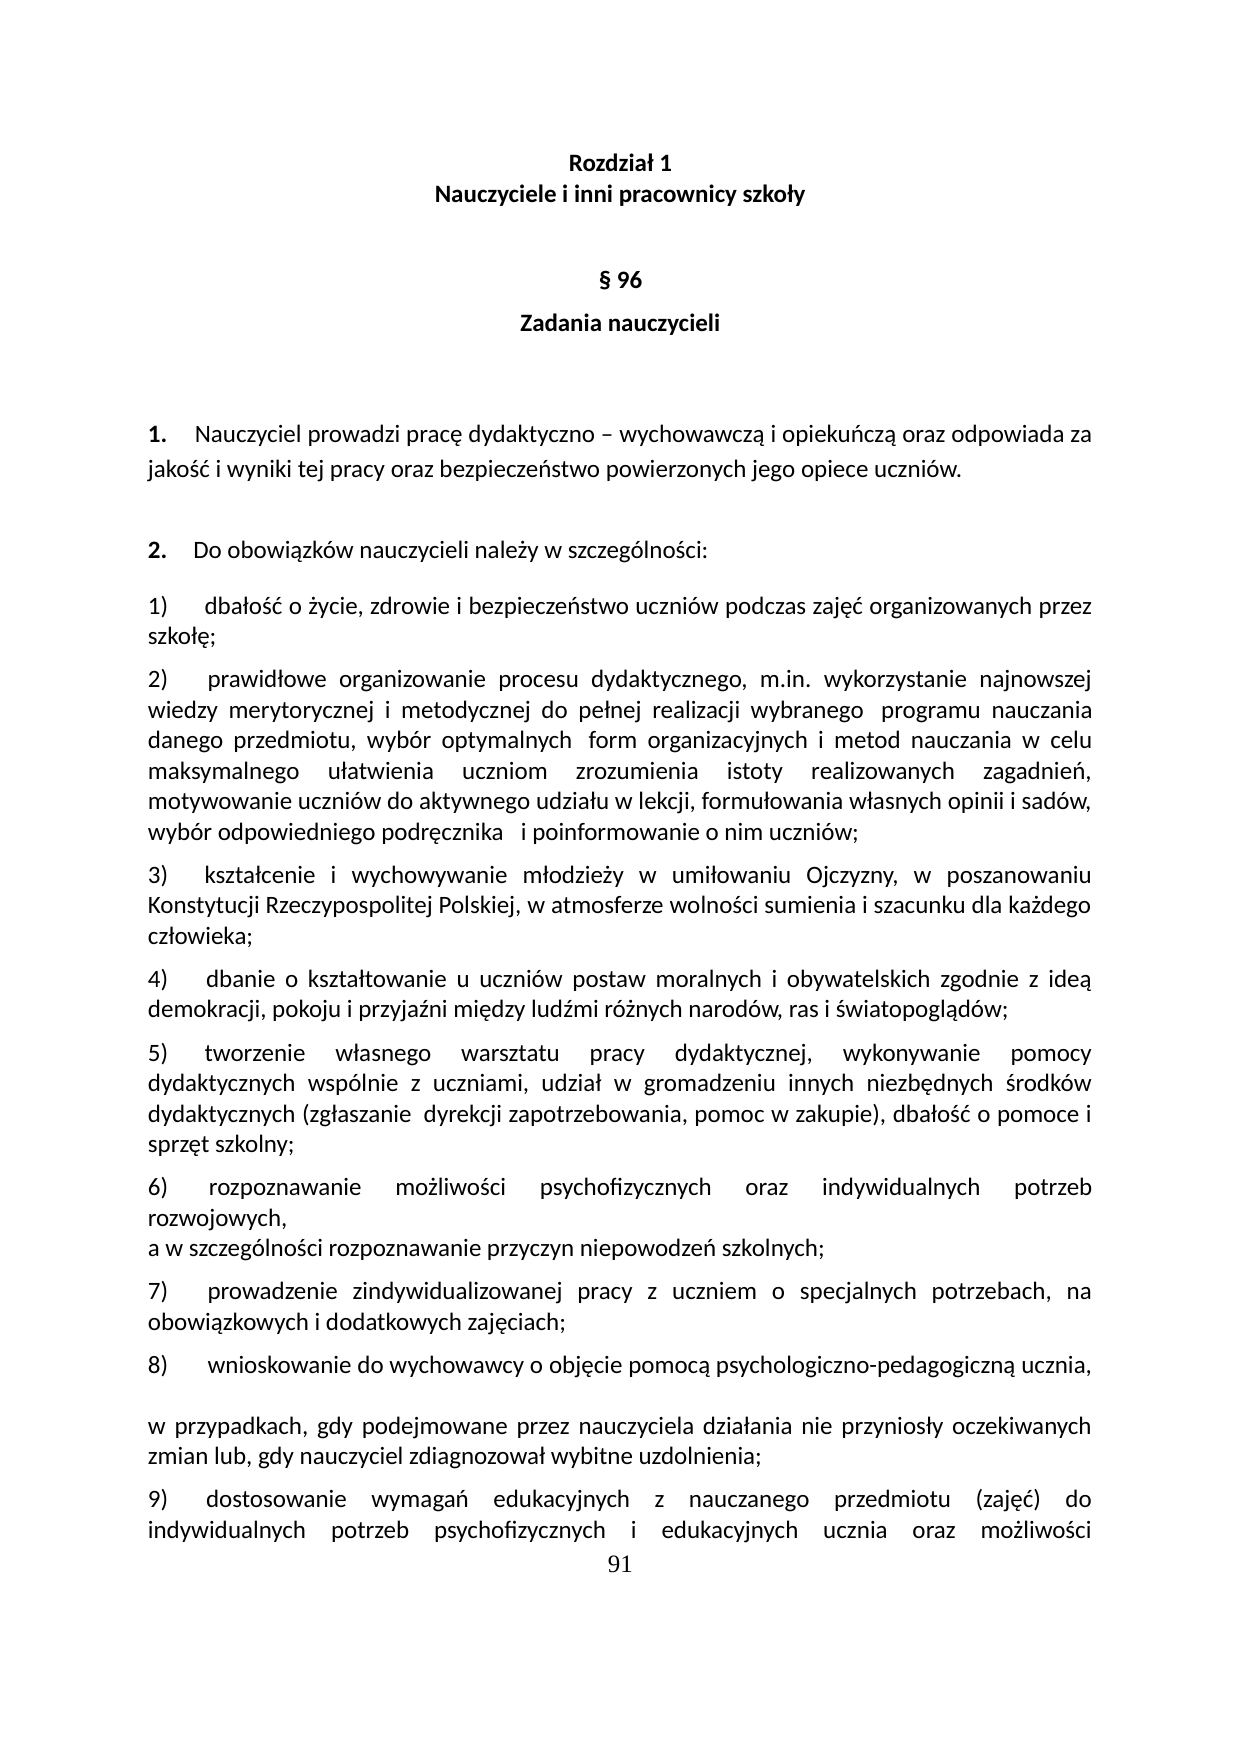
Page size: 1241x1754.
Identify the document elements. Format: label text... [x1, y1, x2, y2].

text 1. Nauczyciel prowadzi pracę dydaktyczno – wychowawczą i opiekuńczą oraz odpowiada za jakość i wyniki tej pracy oraz bezpieczeństwo powierzonych jego opiece uczniów. [148, 418, 1093, 484]
text 7) prowadzenie zindywidualizowanej pracy z uczniem o specjalnych potrzebach, na obowiązkowych i dodatkowych zajęciach; [148, 1275, 1093, 1336]
text 3) kształcenie i wychowywanie młodzieży w umiłowaniu Ojczyzny, w poszanowaniu Konstytucji Rzeczypospolitej Polskiej, w atmosferze wolności sumienia i szacunku dla każdego człowieka; [148, 859, 1093, 951]
text 2. Do obowiązków nauczycieli należy w szczególności: [148, 534, 1093, 564]
text Zadania nauczycieli [148, 307, 1093, 338]
text 9) dostosowanie wymagań edukacyjnych z nauczanego przedmiotu (zajęć) do indywidualnych potrzeb psychofizycznych i edukacyjnych ucznia oraz możliwości [148, 1483, 1093, 1544]
text 8) wnioskowanie do wychowawcy o objęcie pomocą psychologiczno-pedagogiczną ucznia, w przypadkach, gdy podejmowane przez nauczyciela działania nie przyniosły oczekiwanych zmian lub, gdy nauczyciel zdiagnozował wybitne uzdolnienia; [148, 1349, 1093, 1471]
text 6) rozpoznawanie możliwości psychofizycznych oraz indywidualnych potrzeb rozwojowych, a w szczególności rozpoznawanie przyczyn niepowodzeń szkolnych; [148, 1171, 1093, 1263]
text 1) dbałość o życie, zdrowie i bezpieczeństwo uczniów podczas zajęć organizowanych przez szkołę; [148, 590, 1093, 651]
text § 96 [148, 264, 1093, 295]
text 4) dbanie o kształtowanie u uczniów postaw moralnych i obywatelskich zgodnie z ideą demokracji, pokoju i przyjaźni między ludźmi różnych narodów, ras i światopoglądów; [148, 963, 1093, 1024]
text 2) prawidłowe organizowanie procesu dydaktycznego, m.in. wykorzystanie najnowszej wiedzy merytorycznej i metodycznej do pełnej realizacji wybranego programu nauczania danego przedmiotu, wybór optymalnych form organizacyjnych i metod nauczania w celu maksymalnego ułatwienia uczniom zrozumienia istoty realizowanych zagadnień, motywowanie uczniów do aktywnego udziału w lekcji, formułowania własnych opinii i sadów, wybór odpowiedniego podręcznika i poinformowanie o nim uczniów; [148, 663, 1093, 847]
text 5) tworzenie własnego warsztatu pracy dydaktycznej, wykonywanie pomocy dydaktycznych wspólnie z uczniami, udział w gromadzeniu innych niezbędnych środków dydaktycznych (zgłaszanie dyrekcji zapotrzebowania, pomoc w zakupie), dbałość o pomoce i sprzęt szkolny; [148, 1037, 1093, 1159]
text Rozdział 1 Nauczyciele i inni pracownicy szkoły [148, 148, 1093, 209]
